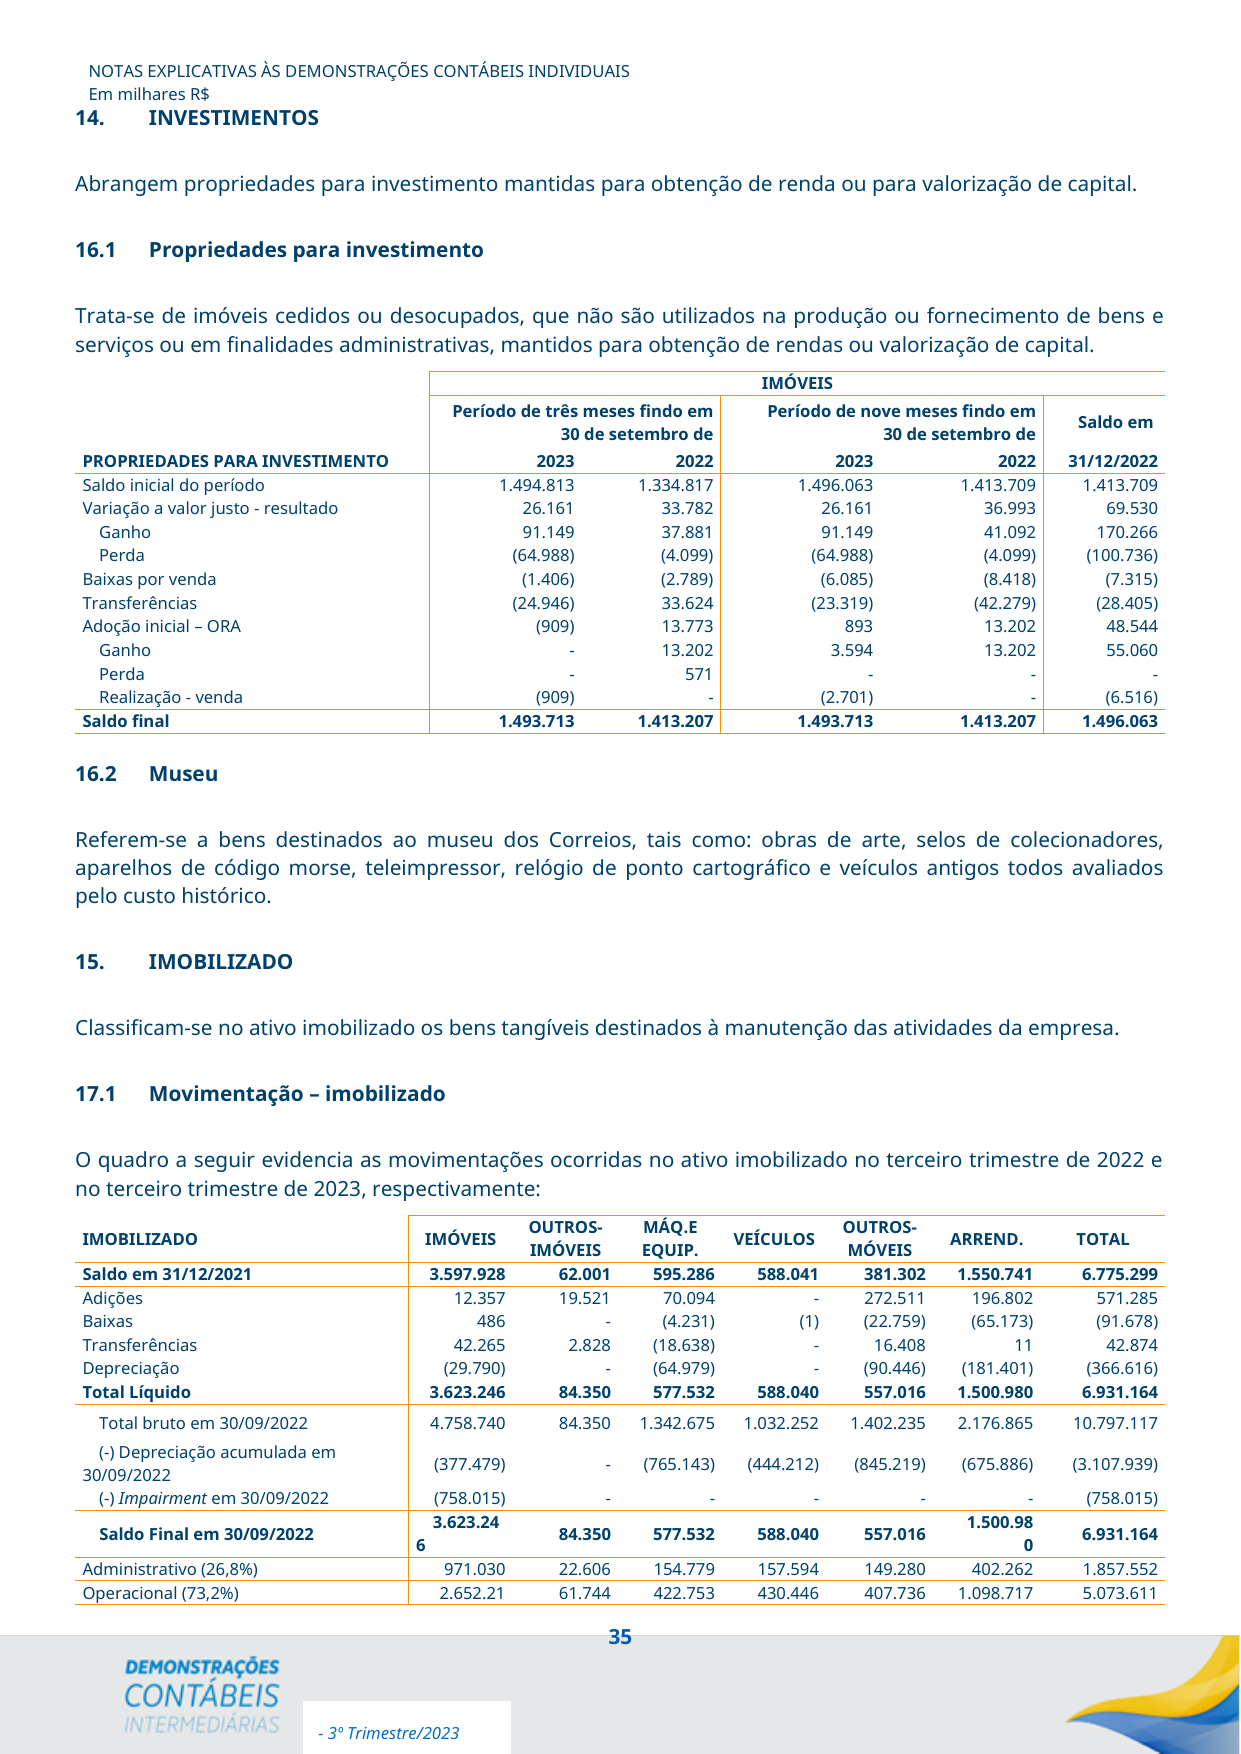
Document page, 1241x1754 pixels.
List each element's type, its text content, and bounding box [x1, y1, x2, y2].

table_cell [933, 1605, 1040, 1617]
table_cell 1.032.252 [722, 1405, 826, 1441]
table_cell (4.099) [582, 544, 720, 567]
table_cell 1.413.709 [1044, 474, 1165, 496]
table_cell 971.030 [409, 1558, 513, 1580]
table_cell Saldo Final em 30/09/2022 [75, 1511, 408, 1557]
table_cell 13.773 [582, 615, 720, 638]
table_cell 2.828 [513, 1333, 618, 1357]
text 16.2 Museu [75, 759, 1165, 787]
table_cell - [582, 685, 720, 709]
table_cell 13.202 [880, 615, 1043, 638]
table_cell (909) [430, 615, 582, 638]
table_cell 33.782 [582, 496, 720, 520]
table_cell (758.015) [1040, 1486, 1165, 1510]
table_cell (4.099) [880, 544, 1043, 567]
table_cell (64.979) [618, 1357, 722, 1380]
table_cell - [721, 662, 880, 685]
table_cell (6.085) [721, 567, 880, 591]
table_cell - [513, 1309, 618, 1333]
table_cell - [722, 1333, 826, 1357]
table_cell 10.797.117 [1040, 1405, 1165, 1441]
table_cell Ganho [75, 638, 429, 662]
table_cell 12.357 [409, 1287, 513, 1309]
table_cell - [618, 1486, 722, 1510]
table_cell [75, 395, 429, 449]
table_cell 26.161 [430, 496, 582, 520]
table_cell (8.418) [880, 567, 1043, 591]
table_cell 557.016 [826, 1380, 933, 1404]
table_cell 48.544 [1044, 615, 1165, 638]
table_cell 33.624 [582, 591, 720, 614]
table_cell Variação a valor justo - resultado [75, 496, 429, 520]
table_cell (2.789) [582, 567, 720, 591]
table_cell - [722, 1287, 826, 1309]
text Trata-se de imóveis cedidos ou desocupados, que não são utilizados na produção ou fornecimento de bens e serviços ou em finalidades administrativas, mantidos para obtenção de rendas ou valorização de capital. [75, 301, 1165, 358]
table_cell (-) Depreciação acumulada em 30/09/2022 [75, 1441, 408, 1486]
table_cell [826, 1605, 933, 1617]
table_cell (100.736) [1044, 544, 1165, 567]
table_cell 571 [582, 662, 720, 685]
table_cell 91.149 [721, 520, 880, 543]
table_header IMÓVEIS [409, 1216, 513, 1262]
table_cell (181.401) [933, 1357, 1040, 1380]
table_cell 22.606 [513, 1558, 618, 1580]
table_cell 3.623.246 [409, 1511, 513, 1557]
table_cell 402.262 [933, 1558, 1040, 1580]
table_cell 407.736 [826, 1581, 933, 1604]
table_cell 1.500.980 [933, 1380, 1040, 1404]
table_cell Administrativo (26,8%) [75, 1558, 408, 1580]
table_cell 11 [933, 1333, 1040, 1357]
text 17.1 Movimentação – imobilizado [75, 1079, 1165, 1108]
table_header IMOBILIZADO [75, 1215, 408, 1262]
table_cell 588.040 [722, 1511, 826, 1557]
table_cell 381.302 [826, 1263, 933, 1286]
table_cell 13.202 [880, 638, 1043, 662]
table_cell 430.446 [722, 1581, 826, 1604]
table_cell (-) Impairment em 30/09/2022 [75, 1486, 408, 1510]
table_cell 4.758.740 [409, 1405, 513, 1441]
table_cell [75, 1605, 408, 1617]
table_cell [513, 1605, 618, 1617]
subtitle INVESTIMENTOS [75, 111, 1165, 132]
table_cell 1.496.063 [721, 474, 880, 496]
table_cell (444.212) [722, 1441, 826, 1486]
table_header ARREND. [933, 1216, 1040, 1262]
table_cell 272.511 [826, 1287, 933, 1309]
table_cell 1.334.817 [582, 474, 720, 496]
table_cell (7.315) [1044, 567, 1165, 591]
table_cell 6.931.164 [1040, 1511, 1165, 1557]
table_cell (64.988) [721, 544, 880, 567]
table_cell Saldo em 31/12/2021 [75, 1263, 408, 1286]
table_cell 595.286 [618, 1263, 722, 1286]
table_cell 3.623.246 [409, 1380, 513, 1404]
table_cell - [513, 1486, 618, 1510]
text O quadro a seguir evidencia as movimentações ocorridas no ativo imobilizado no terceiro trimestre de 2022 e no terceiro trimestre de 2023, respectivamente: [75, 1145, 1165, 1202]
table_cell 2.652.216 [409, 1581, 513, 1604]
table_cell [618, 1605, 722, 1617]
table_cell 26.161 [721, 496, 880, 520]
table_cell (4.231) [618, 1309, 722, 1333]
table_cell 154.779 [618, 1558, 722, 1580]
table_cell - [933, 1486, 1040, 1510]
table_cell 1.857.552 [1040, 1558, 1165, 1580]
table_cell 61.744 [513, 1581, 618, 1604]
table_cell 1.494.813 [430, 474, 582, 496]
table_cell (22.759) [826, 1309, 933, 1333]
table_cell PROPRIEDADES PARA INVESTIMENTO [75, 449, 429, 473]
table_cell (90.446) [826, 1357, 933, 1380]
table_cell (845.219) [826, 1441, 933, 1486]
subtitle IMOBILIZADO [75, 947, 1165, 976]
table_cell (64.988) [430, 544, 582, 567]
table_cell - [722, 1357, 826, 1380]
table_header TOTAL [1040, 1216, 1165, 1262]
table_cell 19.521 [513, 1287, 618, 1309]
table_cell Ganho [75, 520, 429, 543]
table_cell Operacional (73,2%) [75, 1581, 408, 1604]
table_cell (23.319) [721, 591, 880, 614]
text Classificam-se no ativo imobilizado os bens tangíveis destinados à manutenção das atividades da empresa. [75, 1013, 1165, 1042]
table_cell 3.597.928 [409, 1263, 513, 1286]
table_cell 1.342.675 [618, 1405, 722, 1441]
table_cell Período de nove meses findo em 30 de setembro de [721, 396, 1043, 449]
table_cell (909) [430, 685, 582, 709]
table_cell Adoção inicial – ORA [75, 615, 429, 638]
table_cell 55.060 [1044, 638, 1165, 662]
table_cell 13.202 [582, 638, 720, 662]
table_cell 577.532 [618, 1380, 722, 1404]
table_cell [722, 1605, 826, 1617]
table_cell 588.040 [722, 1380, 826, 1404]
table_cell (24.946) [430, 591, 582, 614]
table_cell Período de três meses findo em 30 de setembro de [430, 396, 720, 449]
table_cell 557.016 [826, 1511, 933, 1557]
table_cell 2022 [880, 449, 1043, 473]
table_cell 1.098.717 [933, 1581, 1040, 1604]
table_cell 893 [721, 615, 880, 638]
table_cell Realização - venda [75, 685, 429, 709]
table_cell 62.001 [513, 1263, 618, 1286]
table_cell - [722, 1486, 826, 1510]
table_cell (3.107.939) [1040, 1441, 1165, 1486]
table_cell (1.406) [430, 567, 582, 591]
table_cell (28.405) [1044, 591, 1165, 614]
table_cell (29.790) [409, 1357, 513, 1380]
table_cell 36.993 [880, 496, 1043, 520]
table_cell Total Líquido [75, 1380, 408, 1404]
table_cell 577.532 [618, 1511, 722, 1557]
table_cell [409, 1605, 513, 1617]
table_cell 1.413.207 [880, 710, 1043, 733]
table_cell (366.616) [1040, 1357, 1165, 1380]
table_cell 16.408 [826, 1333, 933, 1357]
table_cell (18.638) [618, 1333, 722, 1357]
table_cell 91.149 [430, 520, 582, 543]
table_cell - [880, 662, 1043, 685]
table_cell 571.285 [1040, 1287, 1165, 1309]
table_cell 41.092 [880, 520, 1043, 543]
table_cell 170.266 [1044, 520, 1165, 543]
table_cell Perda [75, 662, 429, 685]
table_cell 1.402.235 [826, 1405, 933, 1441]
table_cell Saldo em [1044, 396, 1165, 449]
table_cell Transferências [75, 591, 429, 614]
table_cell 84.350 [513, 1511, 618, 1557]
text 16.1 Propriedades para investimento [75, 235, 1165, 264]
table_cell (1) [722, 1309, 826, 1333]
table_cell 422.753 [618, 1581, 722, 1604]
table_cell Transferências [75, 1333, 408, 1357]
table_cell 588.041 [722, 1263, 826, 1286]
table_cell Baixas [75, 1309, 408, 1333]
table_cell 31/12/2022 [1044, 449, 1165, 473]
table_cell - [430, 638, 582, 662]
table_cell 69.530 [1044, 496, 1165, 520]
table_cell 157.594 [722, 1558, 826, 1580]
table_cell 6.775.299 [1040, 1263, 1165, 1286]
table_header OUTROS-IMÓVEIS [513, 1216, 618, 1262]
table_cell (758.015) [409, 1486, 513, 1510]
table_cell 2022 [582, 449, 720, 473]
table_cell 1.413.207 [582, 710, 720, 733]
table_cell - [430, 662, 582, 685]
table_cell (6.516) [1044, 685, 1165, 709]
table_cell 2.176.865 [933, 1405, 1040, 1441]
table_cell (42.279) [880, 591, 1043, 614]
table_header VEÍCULOS [722, 1216, 826, 1262]
table_cell 1.550.741 [933, 1263, 1040, 1286]
table_cell Perda [75, 544, 429, 567]
table_cell 1.413.709 [880, 474, 1043, 496]
table_cell 84.350 [513, 1380, 618, 1404]
table_cell [1040, 1605, 1165, 1617]
table_cell 6.931.164 [1040, 1380, 1165, 1404]
table_cell 37.881 [582, 520, 720, 543]
table_cell (65.173) [933, 1309, 1040, 1333]
table_cell 2023 [430, 449, 582, 473]
text Abrangem propriedades para investimento mantidas para obtenção de renda ou para valorização de capital. [75, 169, 1165, 198]
table_cell - [513, 1441, 618, 1486]
table_cell (377.479) [409, 1441, 513, 1486]
table_header MÁQ.E EQUIP. [618, 1216, 722, 1262]
table_cell 42.265 [409, 1333, 513, 1357]
table_cell 1.500.980 [933, 1511, 1040, 1557]
table_cell Saldo inicial do período [75, 474, 429, 496]
table_cell Total bruto em 30/09/2022 [75, 1405, 408, 1441]
table_cell 2023 [721, 449, 880, 473]
table_cell 149.280 [826, 1558, 933, 1580]
table_header OUTROS-MÓVEIS [826, 1216, 933, 1262]
table_header IMÓVEIS [430, 372, 1165, 395]
table_cell (91.678) [1040, 1309, 1165, 1333]
table_cell Depreciação [75, 1357, 408, 1380]
table_cell - [880, 685, 1043, 709]
table_cell 42.874 [1040, 1333, 1165, 1357]
table_cell 3.594 [721, 638, 880, 662]
table_cell 5.073.611 [1040, 1581, 1165, 1604]
table_cell - [1044, 662, 1165, 685]
table_cell 196.802 [933, 1287, 1040, 1309]
table_cell (2.701) [721, 685, 880, 709]
table_cell Adições [75, 1287, 408, 1309]
table_cell - [826, 1486, 933, 1510]
table_header [75, 371, 429, 395]
table_cell (675.886) [933, 1441, 1040, 1486]
table_cell 70.094 [618, 1287, 722, 1309]
table_cell 486 [409, 1309, 513, 1333]
table_cell 1.496.063 [1044, 710, 1165, 733]
table_cell 1.493.713 [430, 710, 582, 733]
table_cell (765.143) [618, 1441, 722, 1486]
table_cell Saldo final [75, 710, 429, 733]
text Referem-se a bens destinados ao museu dos Correios, tais como: obras de arte, selos de colecionadores, aparelhos de código morse, teleimpressor, relógio de ponto cartográfico e veículos antigos todos avaliados pelo custo histórico. [75, 825, 1165, 910]
table_cell - [513, 1357, 618, 1380]
table_cell 1.493.713 [721, 710, 880, 733]
table_cell Baixas por venda [75, 567, 429, 591]
table_cell 84.350 [513, 1405, 618, 1441]
